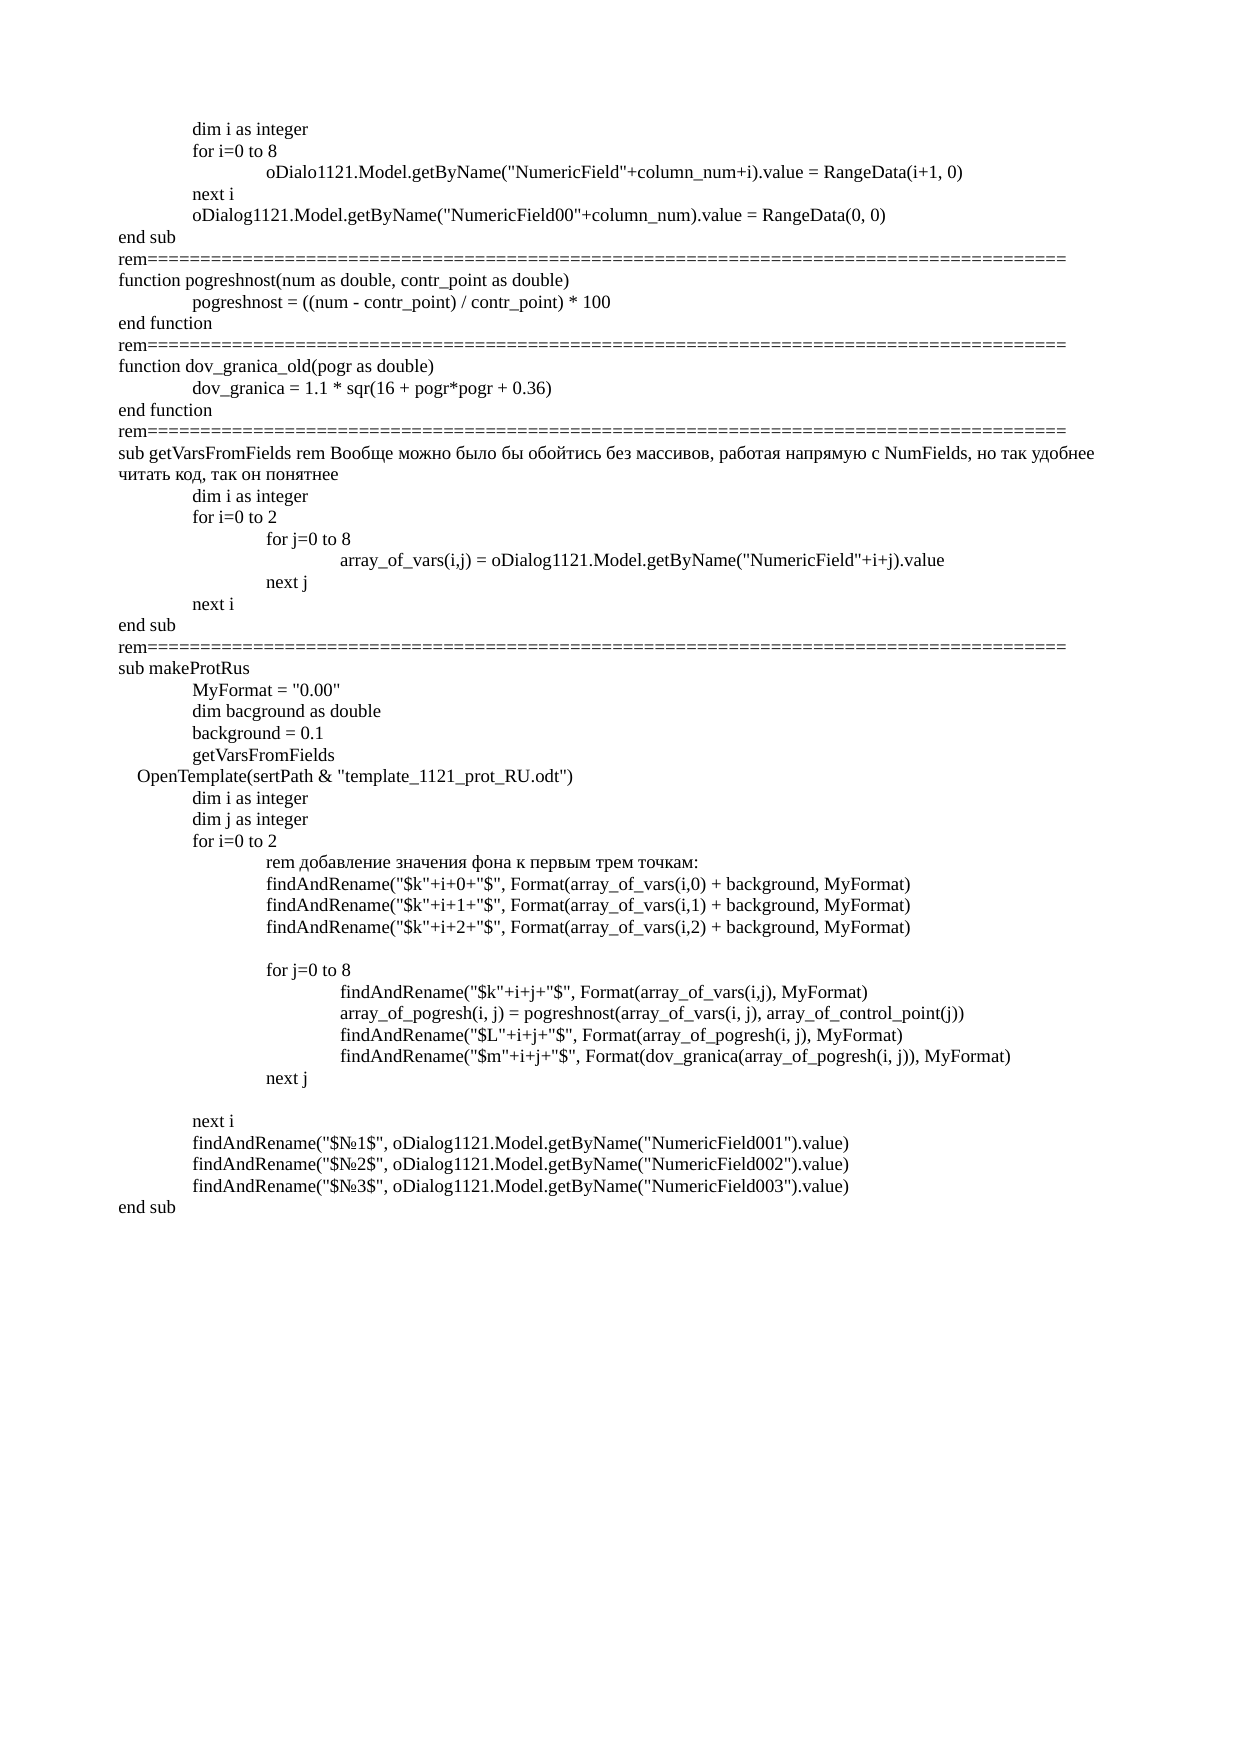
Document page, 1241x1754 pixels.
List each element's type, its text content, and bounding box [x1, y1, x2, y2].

text findAndRename("$№2$", oDialog1121.Model.getByName("NumericField002").value) [118, 1153, 1122, 1175]
text sub getVarsFromFields rem Вообще можно было бы обойтись без массивов, работая напрямую с NumFields, но так удобнее читать код, так он понятнее [118, 442, 1122, 485]
text end function [118, 398, 1122, 420]
text sub makeProtRus [118, 657, 1122, 679]
text for i=0 to 8 [118, 140, 1122, 161]
text findAndRename("$k"+i+j+"$", Format(array_of_vars(i,j), MyFormat) [118, 981, 1122, 1002]
text getVarsFromFields [118, 743, 1122, 765]
text rem======================================================================================= [118, 247, 1122, 269]
text findAndRename("$k"+i+0+"$", Format(array_of_vars(i,0) + background, MyFormat) [118, 873, 1122, 894]
text oDialo1121.Model.getByName("NumericField"+column_num+i).value = RangeData(i+1, 0) [118, 161, 1122, 183]
text OpenTemplate(sertPath & "template_1121_prot_RU.odt") [118, 765, 1122, 787]
text for j=0 to 8 [118, 528, 1122, 549]
text for j=0 to 8 [118, 959, 1122, 981]
text rem======================================================================================= [118, 334, 1122, 355]
text findAndRename("$k"+i+2+"$", Format(array_of_vars(i,2) + background, MyFormat) [118, 916, 1122, 937]
text oDialog1121.Model.getByName("NumericField00"+column_num).value = RangeData(0, 0) [118, 204, 1122, 226]
text findAndRename("$№3$", oDialog1121.Model.getByName("NumericField003").value) [118, 1175, 1122, 1196]
text array_of_pogresh(i, j) = pogreshnost(array_of_vars(i, j), array_of_control_point(j)) [118, 1002, 1122, 1024]
text function dov_granica_old(pogr as double) [118, 355, 1122, 377]
text next i [118, 592, 1122, 614]
text dov_granica = 1.1 * sqr(16 + pogr*pogr + 0.36) [118, 377, 1122, 398]
text MyFormat = "0.00" [118, 679, 1122, 700]
text end sub [118, 226, 1122, 247]
text function pogreshnost(num as double, contr_point as double) [118, 269, 1122, 291]
text next i [118, 183, 1122, 204]
text array_of_vars(i,j) = oDialog1121.Model.getByName("NumericField"+i+j).value [118, 549, 1122, 571]
text end sub [118, 614, 1122, 636]
text dim i as integer [118, 118, 1122, 140]
text dim i as integer [118, 485, 1122, 506]
text dim bacground as double [118, 700, 1122, 722]
text rem======================================================================================= [118, 420, 1122, 442]
text background = 0.1 [118, 722, 1122, 743]
text next j [118, 571, 1122, 592]
text dim j as integer [118, 808, 1122, 830]
text dim i as integer [118, 787, 1122, 808]
text pogreshnost = ((num - contr_point) / contr_point) * 100 [118, 291, 1122, 312]
text findAndRename("$m"+i+j+"$", Format(dov_granica(array_of_pogresh(i, j)), MyFormat) [118, 1045, 1122, 1067]
text findAndRename("$№1$", oDialog1121.Model.getByName("NumericField001").value) [118, 1132, 1122, 1153]
text next j [118, 1067, 1122, 1088]
text next i [118, 1110, 1122, 1132]
text rem добавление значения фона к первым трем точкам: [118, 851, 1122, 873]
text end sub [118, 1196, 1122, 1218]
text for i=0 to 2 [118, 506, 1122, 528]
text end function [118, 312, 1122, 334]
text rem======================================================================================= [118, 636, 1122, 657]
text for i=0 to 2 [118, 830, 1122, 851]
text findAndRename("$k"+i+1+"$", Format(array_of_vars(i,1) + background, MyFormat) [118, 894, 1122, 916]
text findAndRename("$L"+i+j+"$", Format(array_of_pogresh(i, j), MyFormat) [118, 1024, 1122, 1045]
